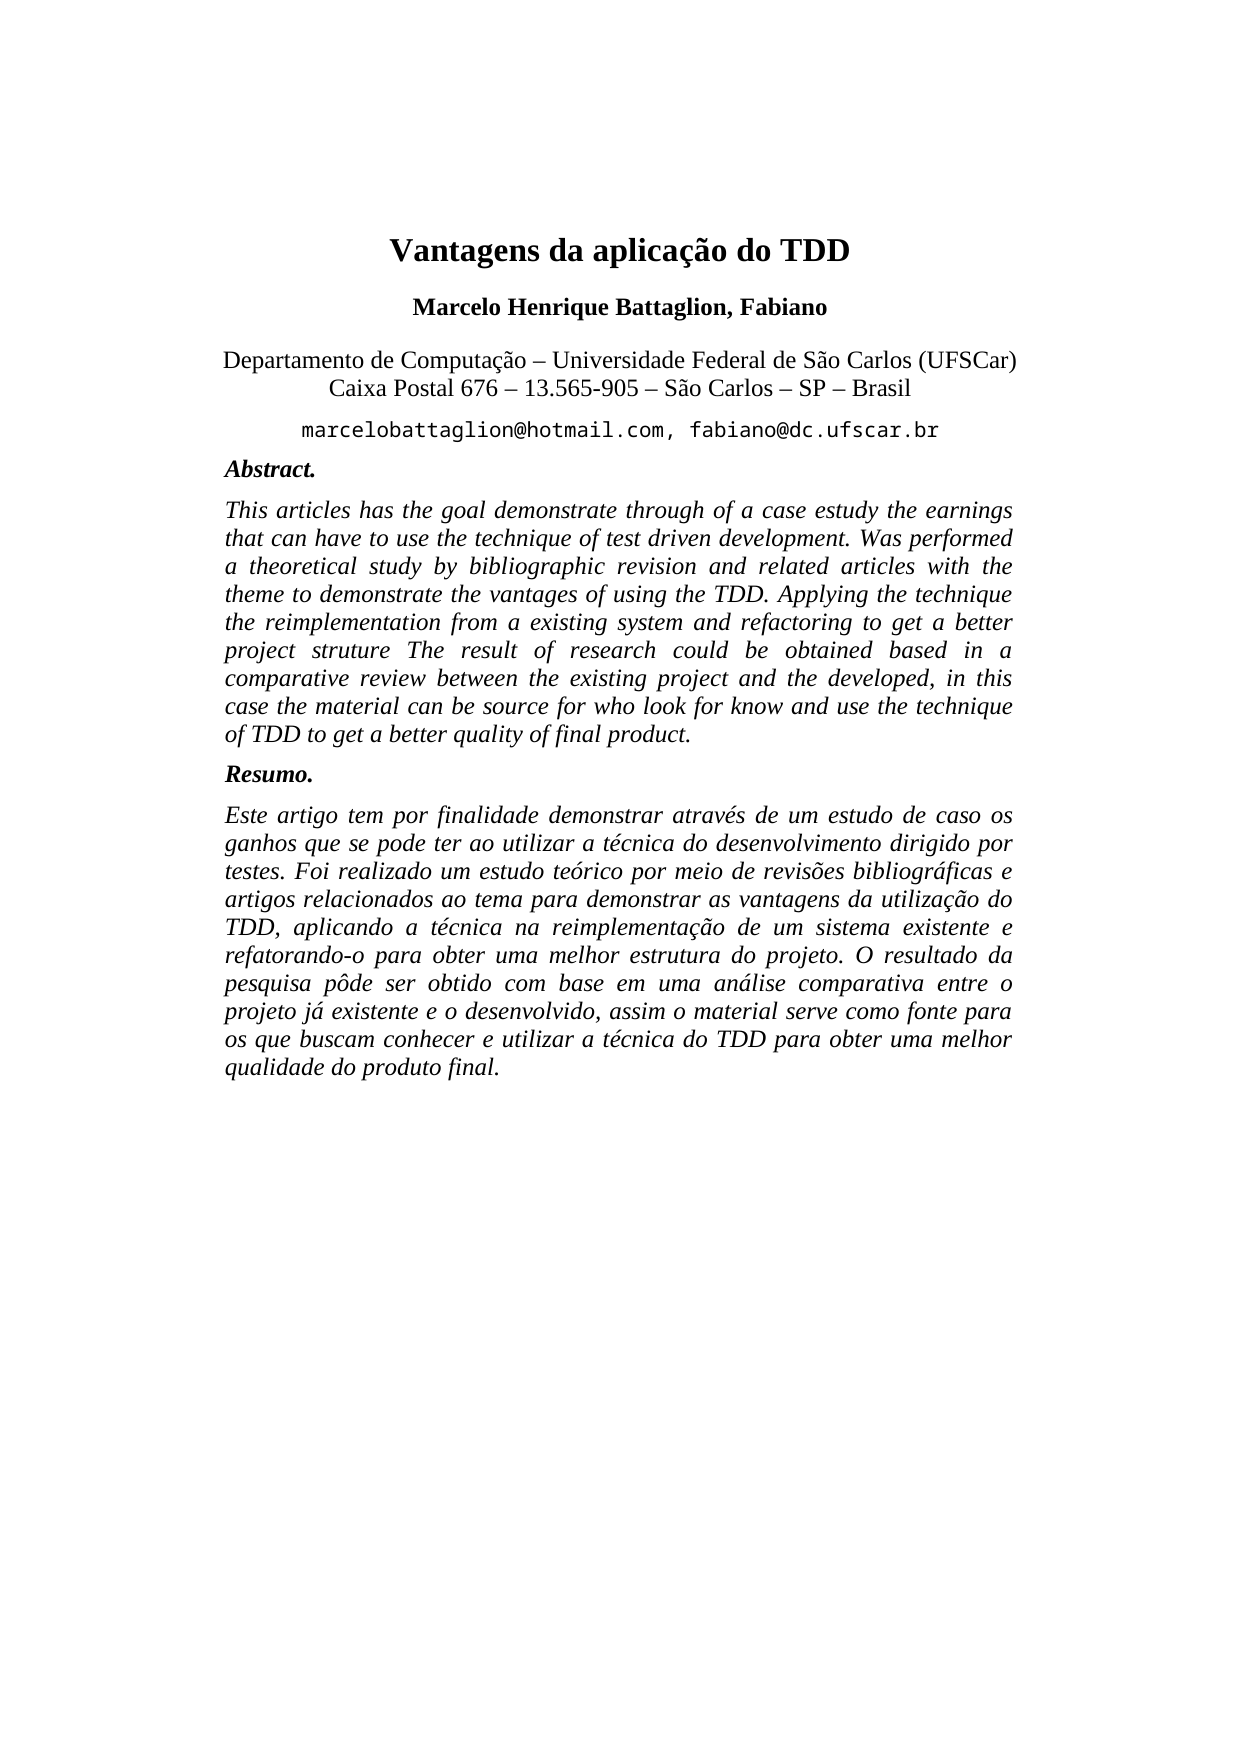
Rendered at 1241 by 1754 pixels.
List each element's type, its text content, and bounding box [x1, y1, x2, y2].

text Resumo. [224, 760, 1016, 788]
text This articles has the goal demonstrate through of a case estudy the earnings that can have to use the technique of test driven development. Was performed a theoretical study by bibliographic revision and related articles with the theme to demonstrate the vantages of using the TDD. Applying the technique the reimplementation from a existing system and refactoring to get a better project struture The result of research could be obtained based in a comparative review between the existing project and the developed, in this case the material can be source for who look for know and use the technique of TDD to get a better quality of final product. [224, 496, 1016, 748]
text marcelobattaglion@hotmail.com, fabiano@dc.ufscar.br [177, 414, 1063, 443]
title Vantagens da aplicação do TDD [177, 231, 1063, 268]
text Departamento de Computação – Universidade Federal de São Carlos (UFSCar) [177, 346, 1063, 374]
text Caixa Postal 676 – 13.565-905 – São Carlos – SP – Brasil [177, 374, 1063, 402]
text Abstract. [224, 455, 1016, 483]
text Este artigo tem por finalidade demonstrar através de um estudo de caso os ganhos que se pode ter ao utilizar a técnica do desenvolvimento dirigido por testes. Foi realizado um estudo teórico por meio de revisões bibliográficas e artigos relacionados ao tema para demonstrar as vantagens da utilização do TDD, aplicando a técnica na reimplementação de um sistema existente e refatorando-o para obter uma melhor estrutura do projeto. O resultado da pesquisa pôde ser obtido com base em uma análise comparativa entre o projeto já existente e o desenvolvido, assim o material serve como fonte para os que buscam conhecer e utilizar a técnica do TDD para obter uma melhor qualidade do produto final. [224, 801, 1016, 1081]
text Marcelo Henrique Battaglion, Fabiano [177, 293, 1063, 321]
